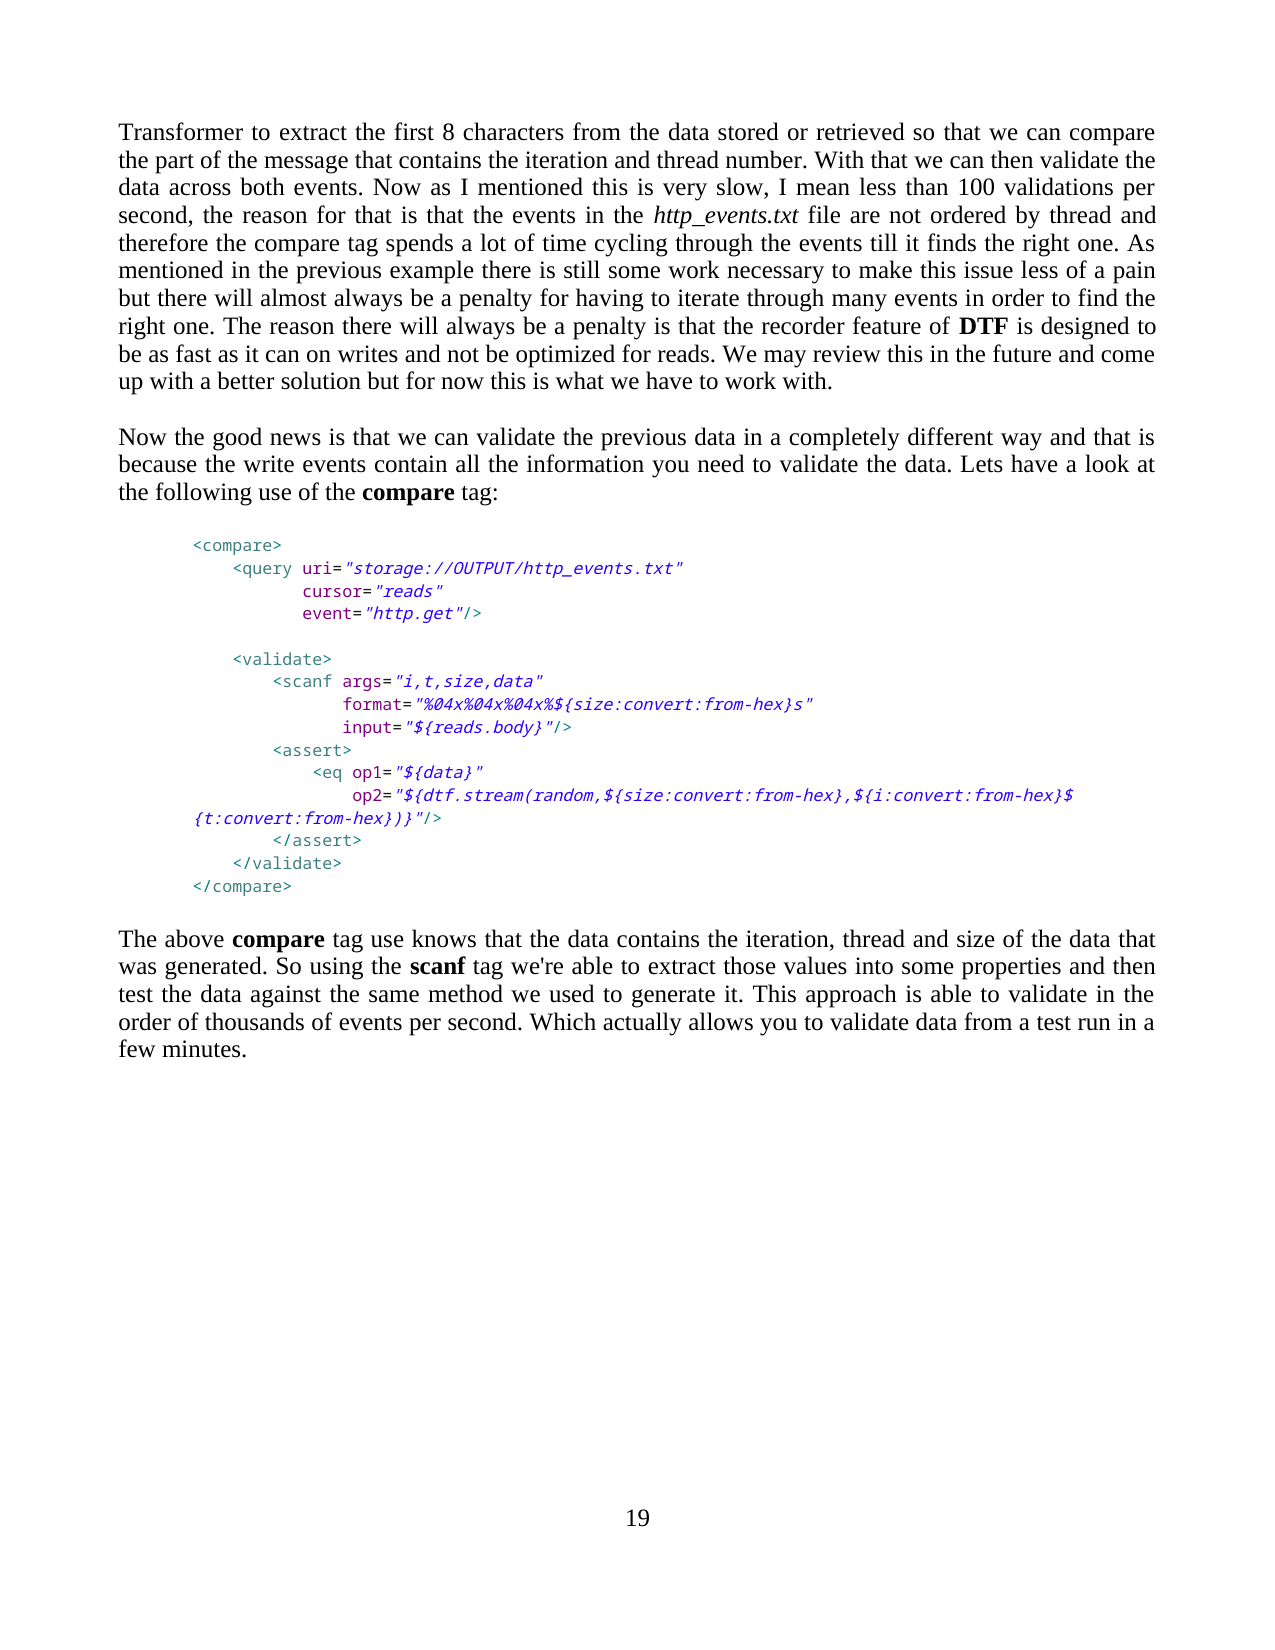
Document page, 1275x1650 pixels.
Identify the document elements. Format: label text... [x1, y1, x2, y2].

text event="http.get"/> [192, 602, 1157, 624]
text op2="${dtf.stream(random,${size:convert:from-hex},${i:convert:from-hex}${t:convert:from-hex})}"/> [192, 783, 1157, 829]
text Transformer to extract the first 8 characters from the data stored or retrieved so that we can compare the part of the message that contains the iteration and thread number. With that we can then validate the data across both events. Now as I mentioned this is very slow, I mean less than 100 validations per second, the reason for that is that the events in the http_events.txt file are not ordered by thread and therefore the compare tag spends a lot of time cycling through the events till it finds the right one. As mentioned in the previous example there is still some work necessary to make this issue less of a pain but there will almost always be a penalty for having to iterate through many events in order to find the right one. The reason there will always be a penalty is that the recorder feature of DTF is designed to be as fast as it can on writes and not be optimized for reads. We may review this in the future and come up with a better solution but for now this is what we have to work with. [118, 118, 1157, 395]
text <validate> [192, 647, 1157, 670]
text </assert> [192, 829, 1157, 852]
text Now the good news is that we can validate the previous data in a completely different way and that is because the write events contain all the information you need to validate the data. Lets have a look at the following use of the compare tag: [118, 423, 1157, 506]
text </compare> [192, 874, 1157, 897]
text The above compare tag use knows that the data contains the iteration, thread and size of the data that was generated. So using the scanf tag we're able to extract those values into some properties and then test the data against the same method we used to generate it. This approach is able to validate in the order of thousands of events per second. Which actually allows you to validate data from a test run in a few minutes. [118, 925, 1157, 1063]
text <eq op1="${data}" [192, 761, 1157, 783]
text <query uri="storage://OUTPUT/http_events.txt" [192, 556, 1157, 579]
text format="%04x%04x%04x%${size:convert:from-hex}s" [192, 693, 1157, 715]
text <assert> [192, 738, 1157, 761]
text <scanf args="i,t,size,data" [192, 670, 1157, 693]
text </validate> [192, 852, 1157, 874]
text input="${reads.body}"/> [192, 715, 1157, 738]
text <compare> [192, 534, 1157, 556]
text cursor="reads" [192, 579, 1157, 602]
